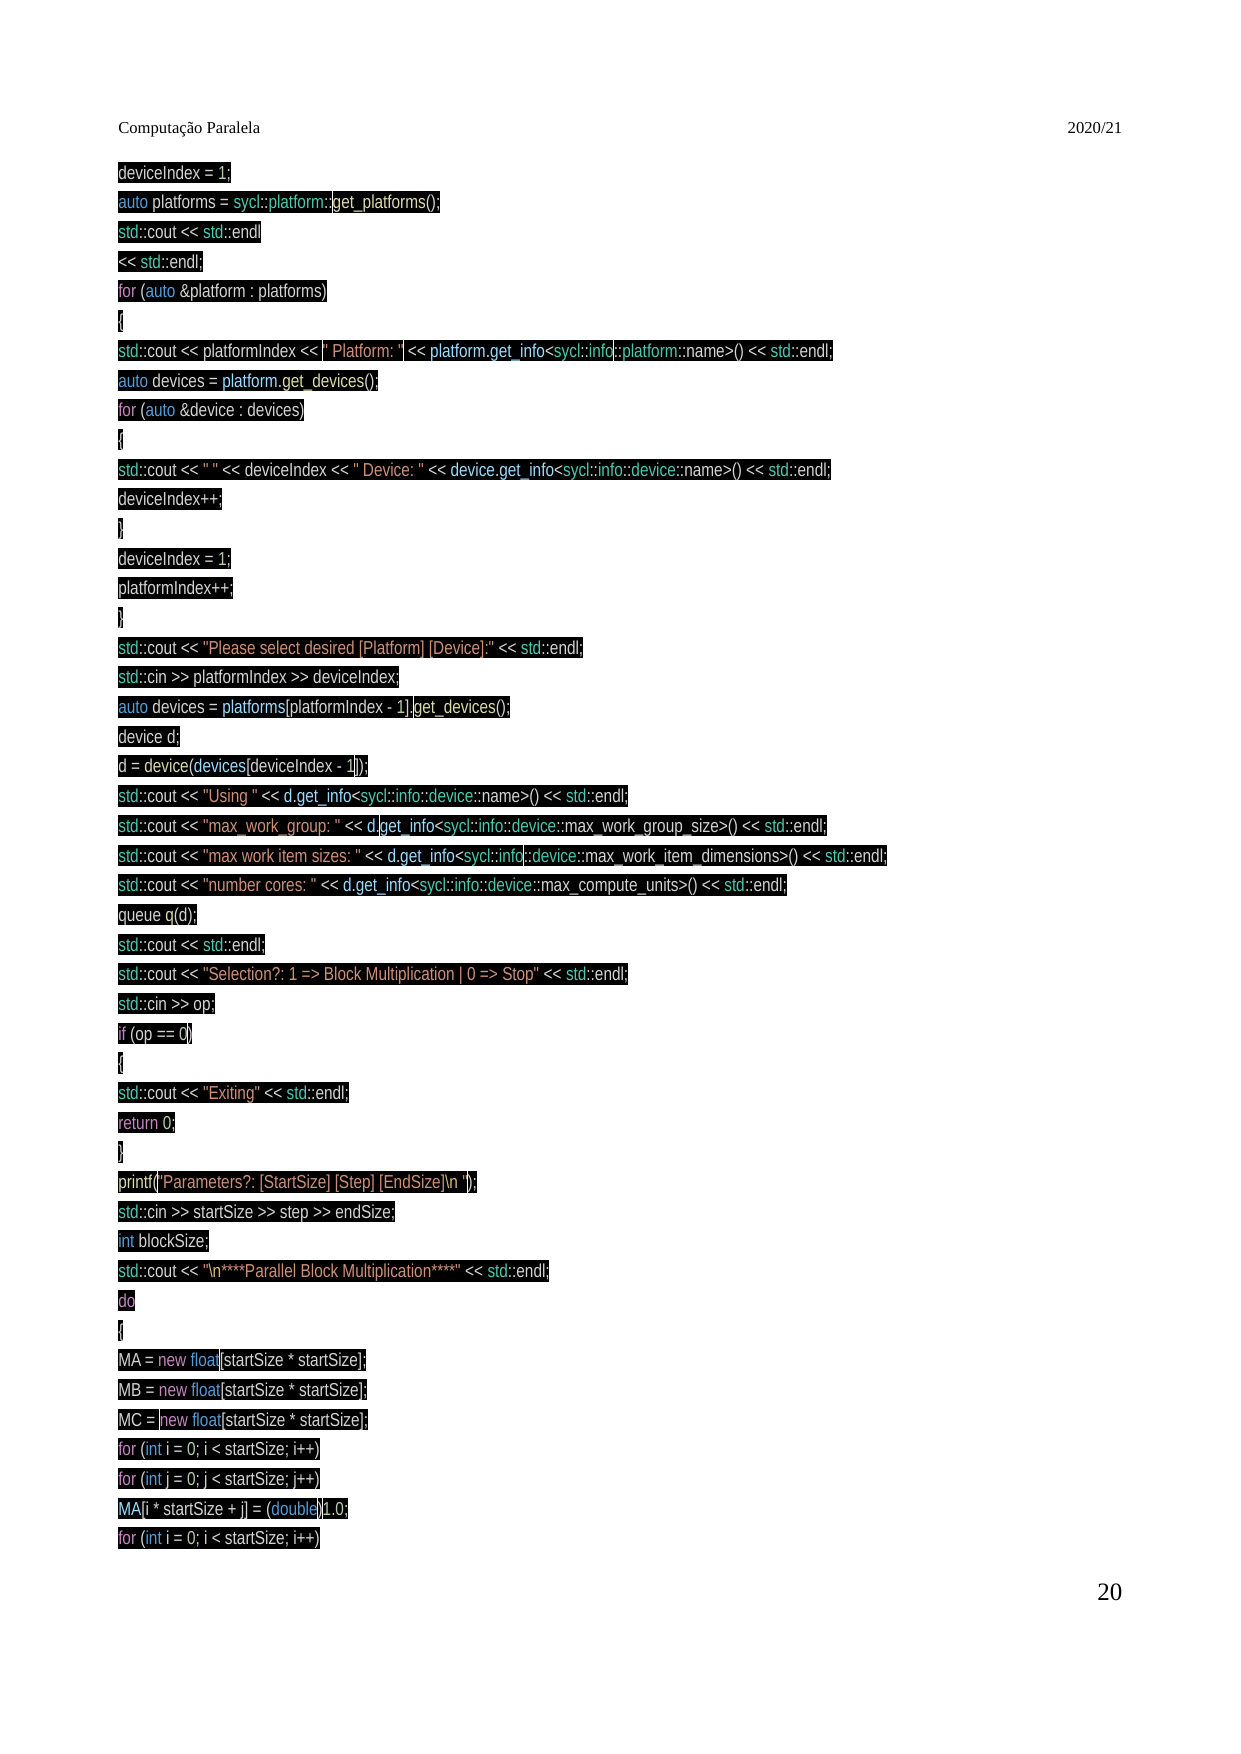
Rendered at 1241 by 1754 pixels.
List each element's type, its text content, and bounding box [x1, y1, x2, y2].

text { [118, 1044, 1122, 1074]
text int blockSize; [118, 1222, 1122, 1252]
text printf("Parameters?: [StartSize] [Step] [EndSize]\n "); [118, 1163, 1122, 1193]
text auto devices = platforms[platformIndex - 1].get_devices(); [118, 688, 1122, 718]
text { [118, 421, 1122, 450]
text { [118, 302, 1122, 332]
text std::cout << std::endl [118, 213, 1122, 243]
text deviceIndex = 1; [118, 539, 1122, 569]
text auto devices = platform.get_devices(); [118, 361, 1122, 391]
text std::cout << "Please select desired [Platform] [Device]:" << std::endl; [118, 628, 1122, 658]
text for (int j = 0; j < startSize; j++) [118, 1460, 1122, 1489]
text } [118, 510, 1122, 539]
text MA = new float[startSize * startSize]; [118, 1341, 1122, 1371]
text } [118, 599, 1122, 628]
text platformIndex++; [118, 569, 1122, 599]
text << std::endl; [118, 243, 1122, 272]
text deviceIndex = 1; [118, 153, 1122, 183]
text std::cout << "\n****Parallel Block Multiplication****" << std::endl; [118, 1252, 1122, 1282]
text std::cin >> op; [118, 985, 1122, 1014]
text for (int i = 0; i < startSize; i++) [118, 1519, 1122, 1549]
text device d; [118, 718, 1122, 747]
text std::cout << " " << deviceIndex << " Device: " << device.get_info<sycl::info::device::name>() << std::endl; [118, 450, 1122, 480]
text std::cout << "number cores: " << d.get_info<sycl::info::device::max_compute_units>() << std::endl; [118, 866, 1122, 896]
text std::cout << "Exiting" << std::endl; [118, 1074, 1122, 1103]
text std::cout << platformIndex << " Platform: " << platform.get_info<sycl::info::platform::name>() << std::endl; [118, 332, 1122, 361]
text std::cout << "Selection?: 1 => Block Multiplication | 0 => Stop" << std::endl; [118, 955, 1122, 985]
text if (op == 0) [118, 1014, 1122, 1044]
text for (int i = 0; i < startSize; i++) [118, 1430, 1122, 1460]
text MB = new float[startSize * startSize]; [118, 1371, 1122, 1400]
text do [118, 1282, 1122, 1311]
text for (auto &device : devices) [118, 391, 1122, 421]
text for (auto &platform : platforms) [118, 272, 1122, 302]
text std::cin >> startSize >> step >> endSize; [118, 1193, 1122, 1222]
text std::cout << "max work item sizes: " << d.get_info<sycl::info::device::max_work_item_dimensions>() << std::endl; [118, 836, 1122, 866]
text queue q(d); [118, 896, 1122, 925]
text std::cout << std::endl; [118, 925, 1122, 955]
text } [118, 1133, 1122, 1163]
text std::cin >> platformIndex >> deviceIndex; [118, 658, 1122, 688]
text std::cout << "max_work_group: " << d.get_info<sycl::info::device::max_work_group_size>() << std::endl; [118, 807, 1122, 836]
text return 0; [118, 1103, 1122, 1133]
text std::cout << "Using " << d.get_info<sycl::info::device::name>() << std::endl; [118, 777, 1122, 807]
text MC = new float[startSize * startSize]; [118, 1400, 1122, 1430]
text { [118, 1311, 1122, 1341]
text MA[i * startSize + j] = (double)1.0; [118, 1489, 1122, 1519]
text auto platforms = sycl::platform::get_platforms(); [118, 183, 1122, 213]
text d = device(devices[deviceIndex - 1]); [118, 747, 1122, 777]
text deviceIndex++; [118, 480, 1122, 510]
